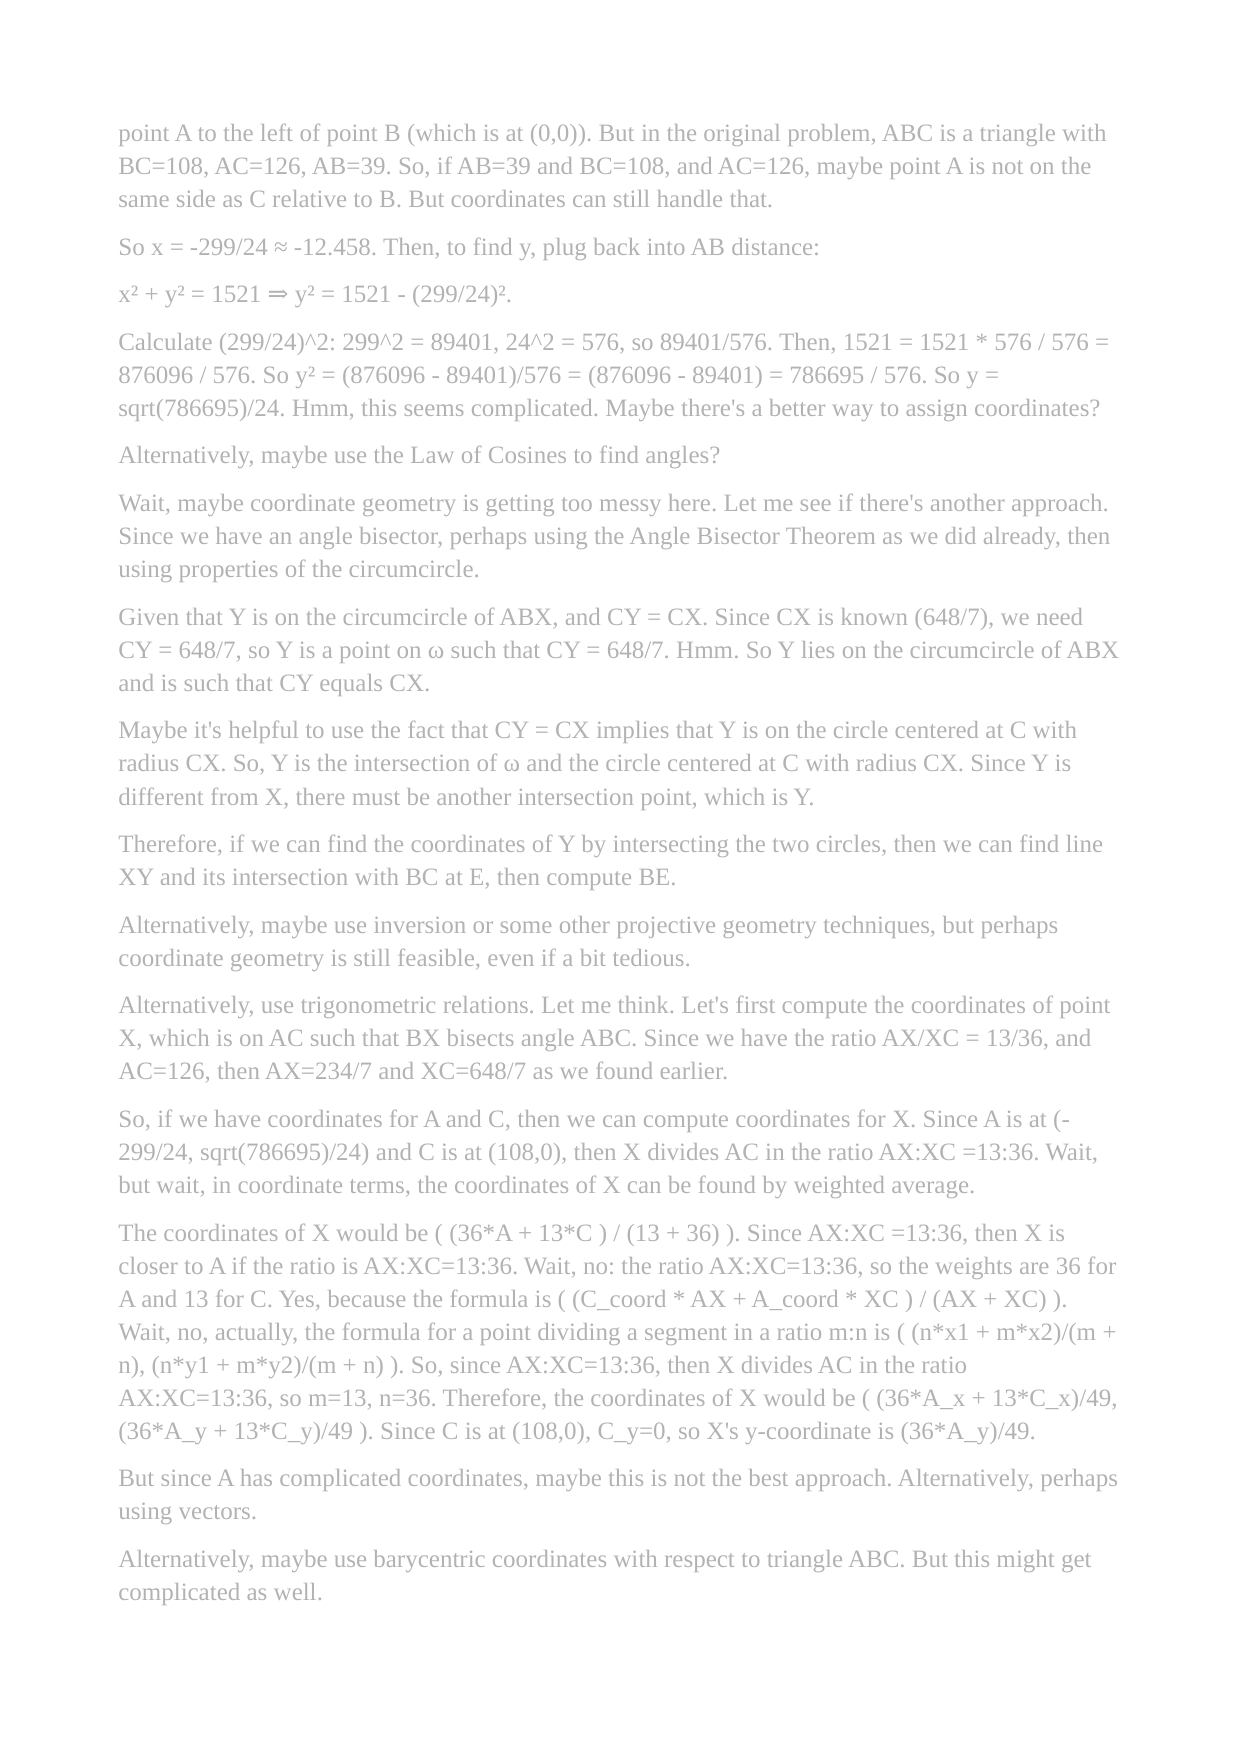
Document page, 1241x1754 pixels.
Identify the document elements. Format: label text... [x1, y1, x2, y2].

text So x = -299/24 ≈ -12.458. Then, to find y, plug back into AB distance: [118, 232, 1122, 261]
text x² + y² = 1521 ⇒ y² = 1521 - (299/24)². [118, 279, 1122, 308]
text But since A has complicated coordinates, maybe this is not the best approach. Alternatively, perhaps using vectors. [118, 1463, 1122, 1525]
text Maybe it's helpful to use the fact that CY = CX implies that Y is on the circle centered at C with radius CX. So, Y is the intersection of ω and the circle centered at C with radius CX. Since Y is different from X, there must be another intersection point, which is Y. [118, 716, 1122, 810]
text So, if we have coordinates for A and C, then we can compute coordinates for X. Since A is at (-299/24, sqrt(786695)/24) and C is at (108,0), then X divides AC in the ratio AX:XC =13:36. Wait, but wait, in coordinate terms, the coordinates of X can be found by weighted average. [118, 1104, 1122, 1199]
text point A to the left of point B (which is at (0,0)). But in the original problem, ABC is a triangle with BC=108, AC=126, AB=39. So, if AB=39 and BC=108, and AC=126, maybe point A is not on the same side as C relative to B. But coordinates can still handle that. [118, 118, 1122, 213]
text Wait, maybe coordinate geometry is getting too messy here. Let me see if there's another approach. Since we have an angle bisector, perhaps using the Angle Bisector Theorem as we did already, then using properties of the circumcircle. [118, 488, 1122, 583]
text Therefore, if we can find the coordinates of Y by intersecting the two circles, then we can find line XY and its intersection with BC at E, then compute BE. [118, 829, 1122, 891]
text Alternatively, maybe use inversion or some other projective geometry techniques, but perhaps coordinate geometry is still feasible, even if a bit tedious. [118, 910, 1122, 972]
text Alternatively, maybe use the Law of Cosines to find angles? [118, 441, 1122, 469]
text Calculate (299/24)^2: 299^2 = 89401, 24^2 = 576, so 89401/576. Then, 1521 = 1521 * 576 / 576 = 876096 / 576. So y² = (876096 - 89401)/576 = (876096 - 89401) = 786695 / 576. So y = sqrt(786695)/24. Hmm, this seems complicated. Maybe there's a better way to assign coordinates? [118, 327, 1122, 422]
text Alternatively, use trigonometric relations. Let me think. Let's first compute the coordinates of point X, which is on AC such that BX bisects angle ABC. Since we have the ratio AX/XC = 13/36, and AC=126, then AX=234/7 and XC=648/7 as we found earlier. [118, 990, 1122, 1085]
text Given that Y is on the circumcircle of ABX, and CY = CX. Since CX is known (648/7), we need CY = 648/7, so Y is a point on ω such that CY = 648/7. Hmm. So Y lies on the circumcircle of ABX and is such that CY equals CX. [118, 602, 1122, 697]
text Alternatively, maybe use barycentric coordinates with respect to triangle ABC. But this might get complicated as well. [118, 1544, 1122, 1606]
text The coordinates of X would be ( (36*A + 13*C ) / (13 + 36) ). Since AX:XC =13:36, then X is closer to A if the ratio is AX:XC=13:36. Wait, no: the ratio AX:XC=13:36, so the weights are 36 for A and 13 for C. Yes, because the formula is ( (C_coord * AX + A_coord * XC ) / (AX + XC) ). Wait, no, actually, the formula for a point dividing a segment in a ratio m:n is ( (n*x1 + m*x2)/(m + n), (n*y1 + m*y2)/(m + n) ). So, since AX:XC=13:36, then X divides AC in the ratio AX:XC=13:36, so m=13, n=36. Therefore, the coordinates of X would be ( (36*A_x + 13*C_x)/49, (36*A_y + 13*C_y)/49 ). Since C is at (108,0), C_y=0, so X's y-coordinate is (36*A_y)/49. [118, 1218, 1122, 1444]
